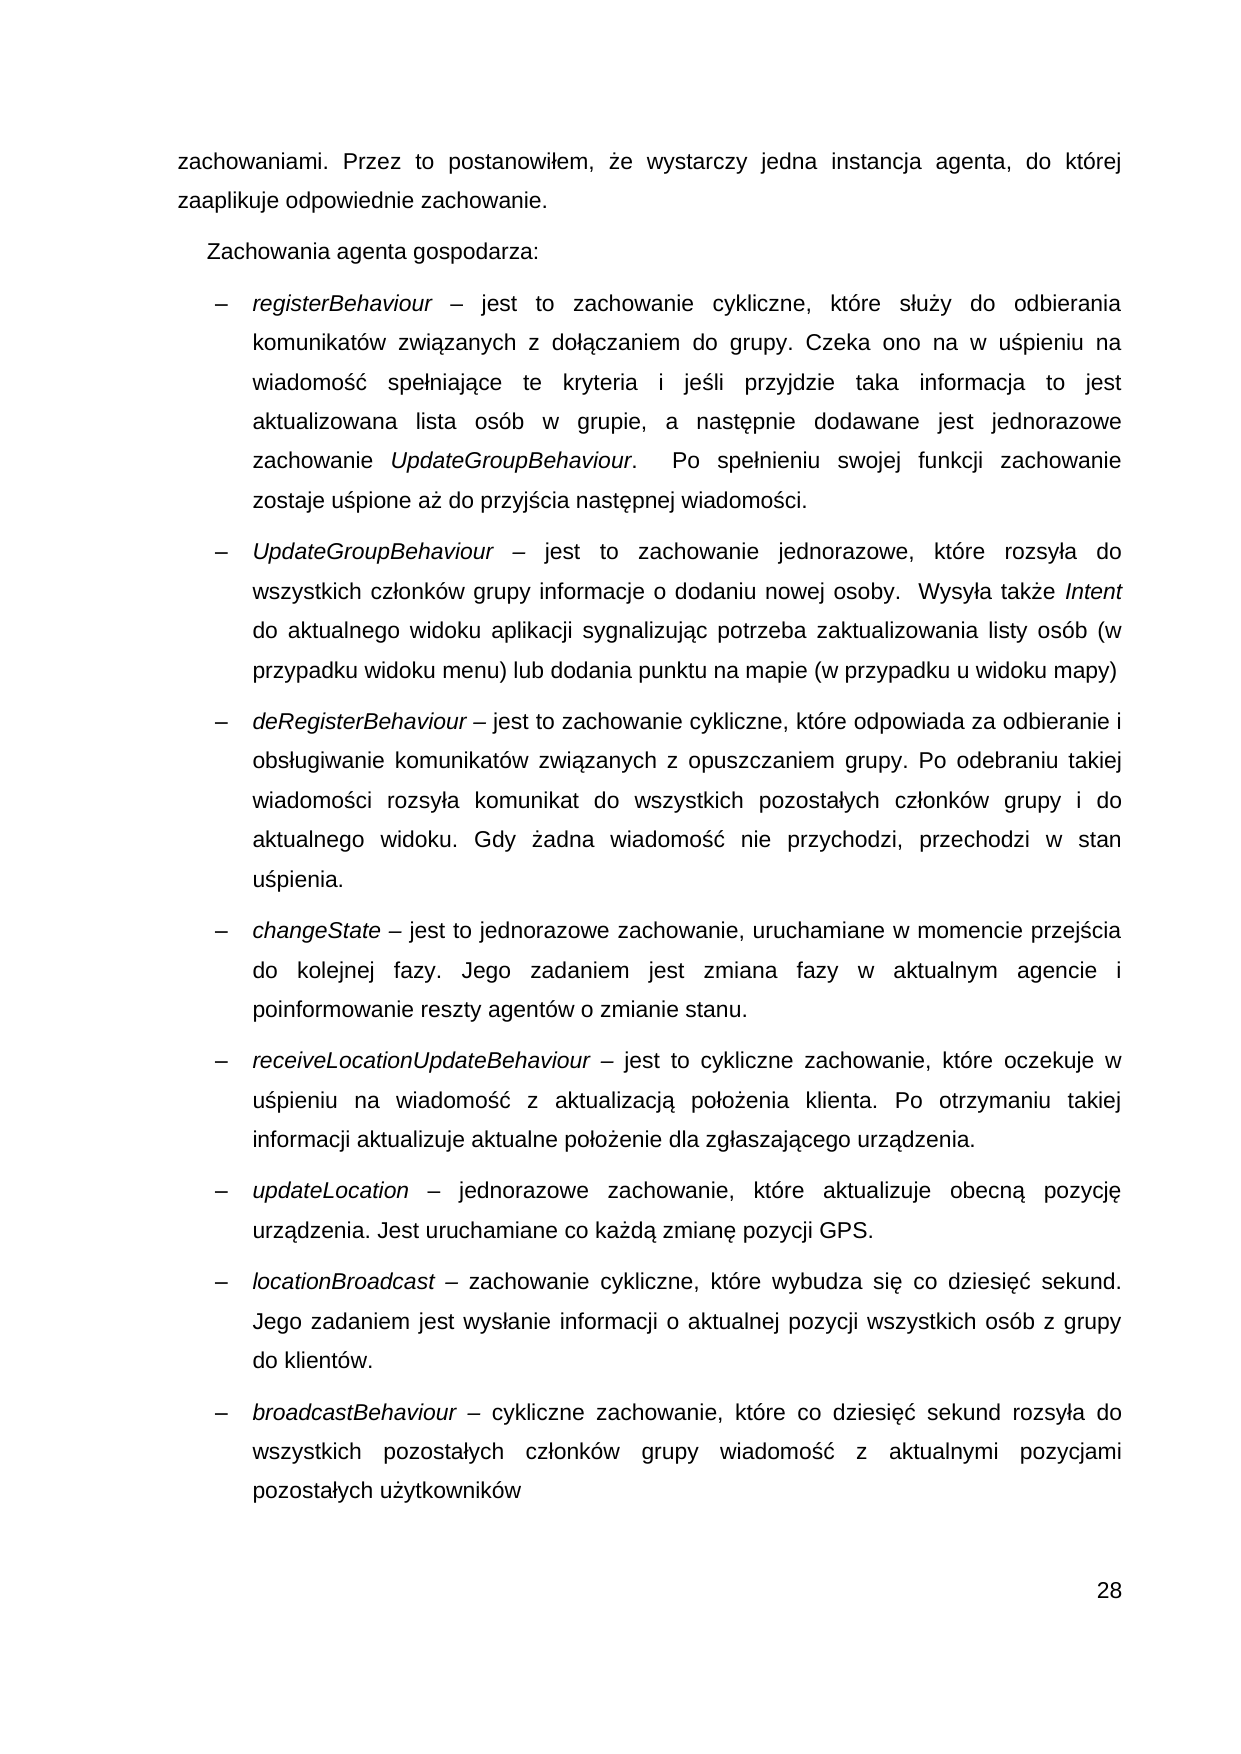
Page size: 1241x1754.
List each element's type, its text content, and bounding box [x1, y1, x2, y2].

list changeState – jest to jednorazowe zachowanie, uruchamiane w momencie przejścia do kolejnej fazy. Jego zadaniem jest zmiana fazy w aktualnym agencie i poinformowanie reszty agentów o zmianie stanu. [215, 917, 1122, 1022]
list broadcastBehaviour – cykliczne zachowanie, które co dziesięć sekund rozsyła do wszystkich pozostałych członków grupy wiadomość z aktualnymi pozycjami pozostałych użytkowników [215, 1398, 1122, 1504]
text zachowaniami. Przez to postanowiłem, że wystarczy jedna instancja agenta, do której zaaplikuje odpowiednie zachowanie. [177, 148, 1122, 213]
list registerBehaviour – jest to zachowanie cykliczne, które służy do odbierania komunikatów związanych z dołączaniem do grupy. Czeka ono na w uśpieniu na wiadomość spełniające te kryteria i jeśli przyjdzie taka informacja to jest aktualizowana lista osób w grupie, a następnie dodawane jest jednorazowe zachowanie UpdateGroupBehaviour. Po spełnieniu swojej funkcji zachowanie zostaje uśpione aż do przyjścia następnej wiadomości. [215, 289, 1122, 513]
list receiveLocationUpdateBehaviour – jest to cykliczne zachowanie, które oczekuje w uśpieniu na wiadomość z aktualizacją położenia klienta. Po otrzymaniu takiej informacji aktualizuje aktualne położenie dla zgłaszającego urządzenia. [215, 1047, 1122, 1153]
list deRegisterBehaviour – jest to zachowanie cykliczne, które odpowiada za odbieranie i obsługiwanie komunikatów związanych z opuszczaniem grupy. Po odebraniu takiej wiadomości rozsyła komunikat do wszystkich pozostałych członków grupy i do aktualnego widoku. Gdy żadna wiadomość nie przychodzi, przechodzi w stan uśpienia. [215, 708, 1122, 892]
text Zachowania agenta gospodarza: [177, 238, 1122, 265]
list locationBroadcast – zachowanie cykliczne, które wybudza się co dziesięć sekund. Jego zadaniem jest wysłanie informacji o aktualnej pozycji wszystkich osób z grupy do klientów. [215, 1268, 1122, 1373]
list updateLocation – jednorazowe zachowanie, które aktualizuje obecną pozycję urządzenia. Jest uruchamiane co każdą zmianę pozycji GPS. [215, 1177, 1122, 1243]
list UpdateGroupBehaviour – jest to zachowanie jednorazowe, które rozsyła do wszystkich członków grupy informacje o dodaniu nowej osoby. Wysyła także Intent do aktualnego widoku aplikacji sygnalizując potrzeba zaktualizowania listy osób (w przypadku widoku menu) lub dodania punktu na mapie (w przypadku u widoku mapy) [215, 538, 1122, 683]
